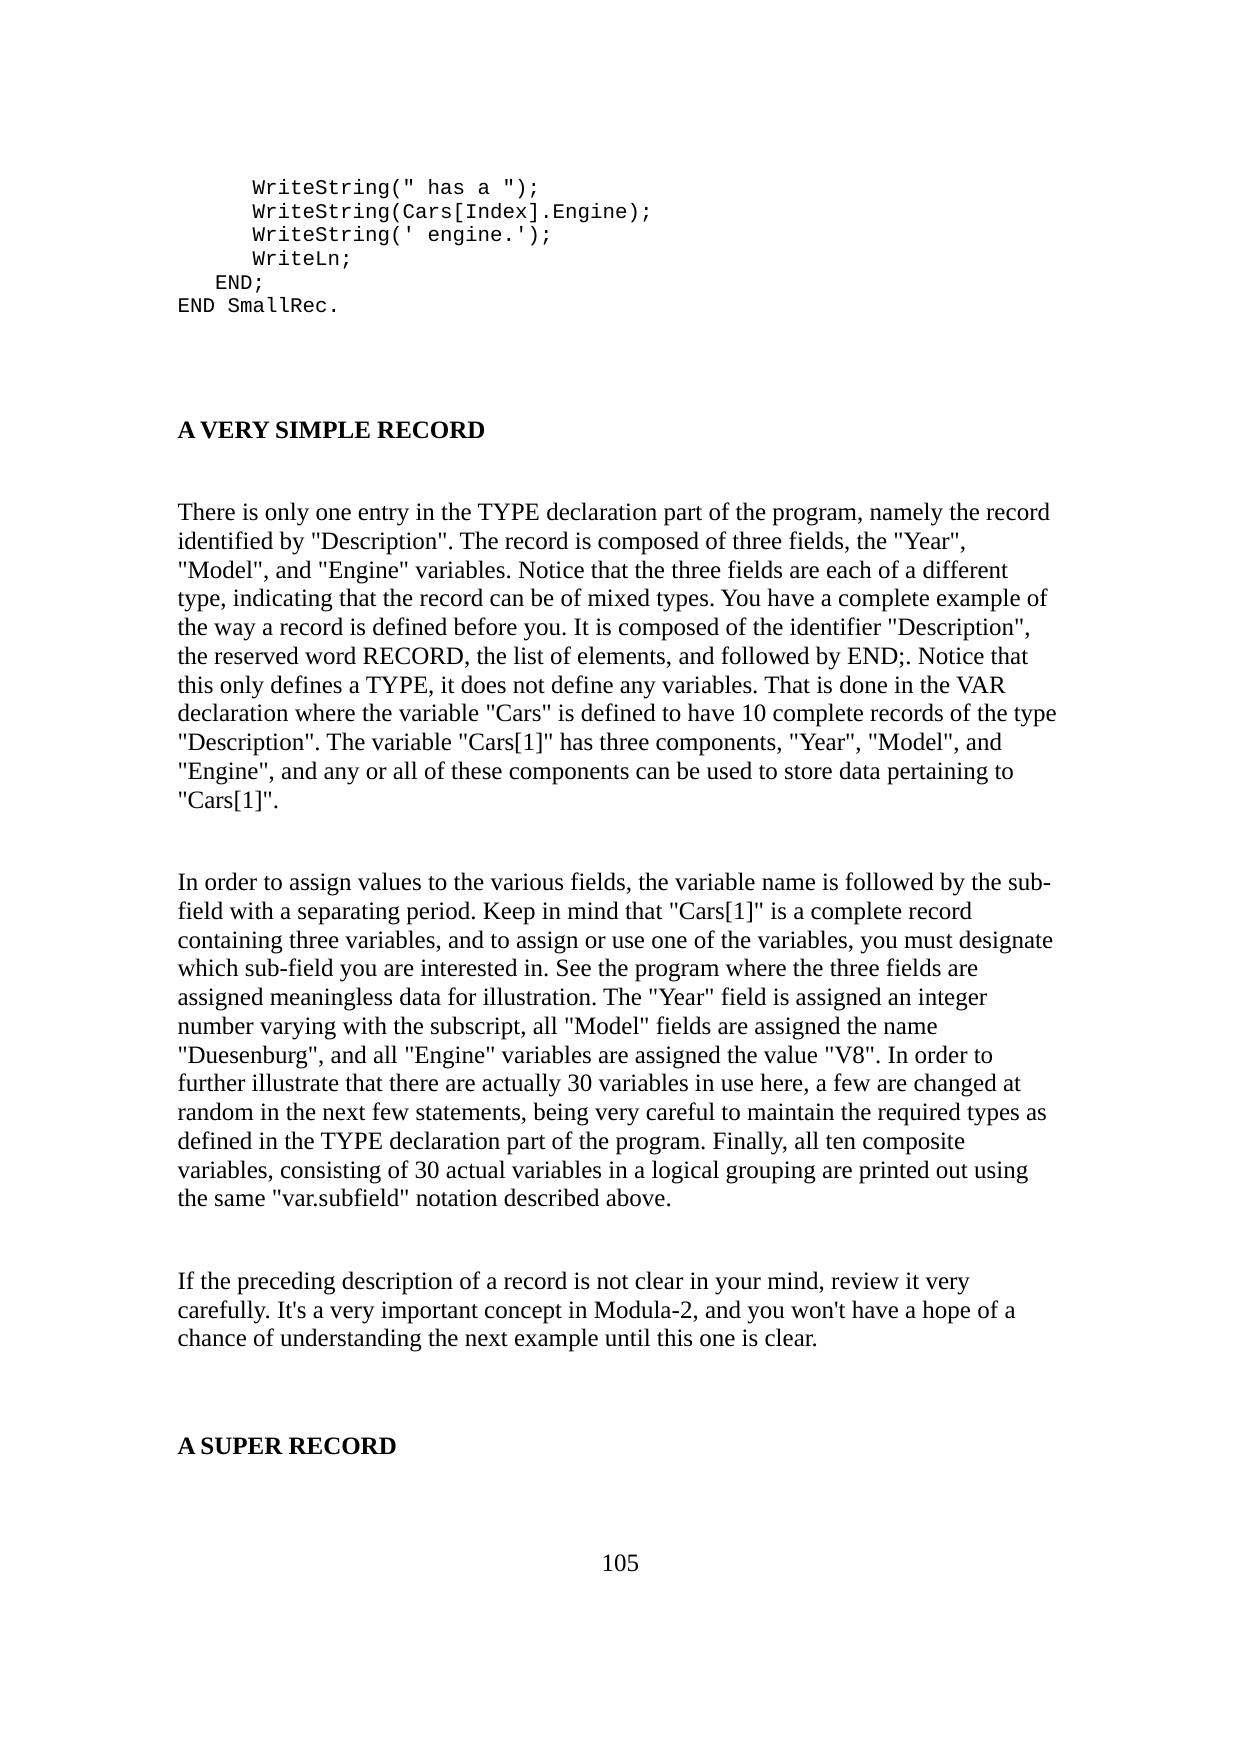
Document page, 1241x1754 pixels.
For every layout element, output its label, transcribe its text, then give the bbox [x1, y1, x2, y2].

text WriteLn; [177, 248, 1063, 272]
text END; [177, 272, 1063, 295]
text In order to assign values to the various fields, the variable name is followed by the sub-field with a separating period. Keep in mind that "Cars[1]" is a complete record containing three variables, and to assign or use one of the variables, you must designate which sub-field you are interested in. See the program where the three fields are assigned meaningless data for illustration. The "Year" field is assigned an integer number varying with the subscript, all "Model" fields are assigned the name "Duesenburg", and all "Engine" variables are assigned the value "V8". In order to further illustrate that there are actually 30 variables in use here, a few are changed at random in the next few statements, being very careful to maintain the required types as defined in the TYPE declaration part of the program. Finally, all ten composite variables, consisting of 30 actual variables in a logical grouping are printed out using the same "var.subfield" notation described above. [177, 867, 1063, 1212]
subtitle A SUPER RECORD [177, 1431, 1063, 1460]
text WriteString(Cars[Index].Engine); [177, 201, 1063, 224]
text WriteString(' engine.'); [177, 224, 1063, 248]
subtitle A VERY SIMPLE RECORD [177, 415, 1063, 443]
text There is only one entry in the TYPE declaration part of the program, namely the record identified by "Description". The record is composed of three fields, the "Year", "Model", and "Engine" variables. Notice that the three fields are each of a different type, indicating that the record can be of mixed types. You have a complete example of the way a record is defined before you. It is composed of the identifier "Description", the reserved word RECORD, the list of elements, and followed by END;. Notice that this only defines a TYPE, it does not define any variables. That is done in the VAR declaration where the variable "Cars" is defined to have 10 complete records of the type "Description". The variable "Cars[1]" has three components, "Year", "Model", and "Engine", and any or all of these components can be used to store data pertaining to "Cars[1]". [177, 497, 1063, 813]
text WriteString(" has a "); [177, 177, 1063, 201]
text If the preceding description of a record is not clear in your mind, review it very carefully. It's a very important concept in Modula-2, and you won't have a hope of a chance of understanding the next example until this one is clear. [177, 1266, 1063, 1352]
text END SmallRec. [177, 295, 1063, 319]
